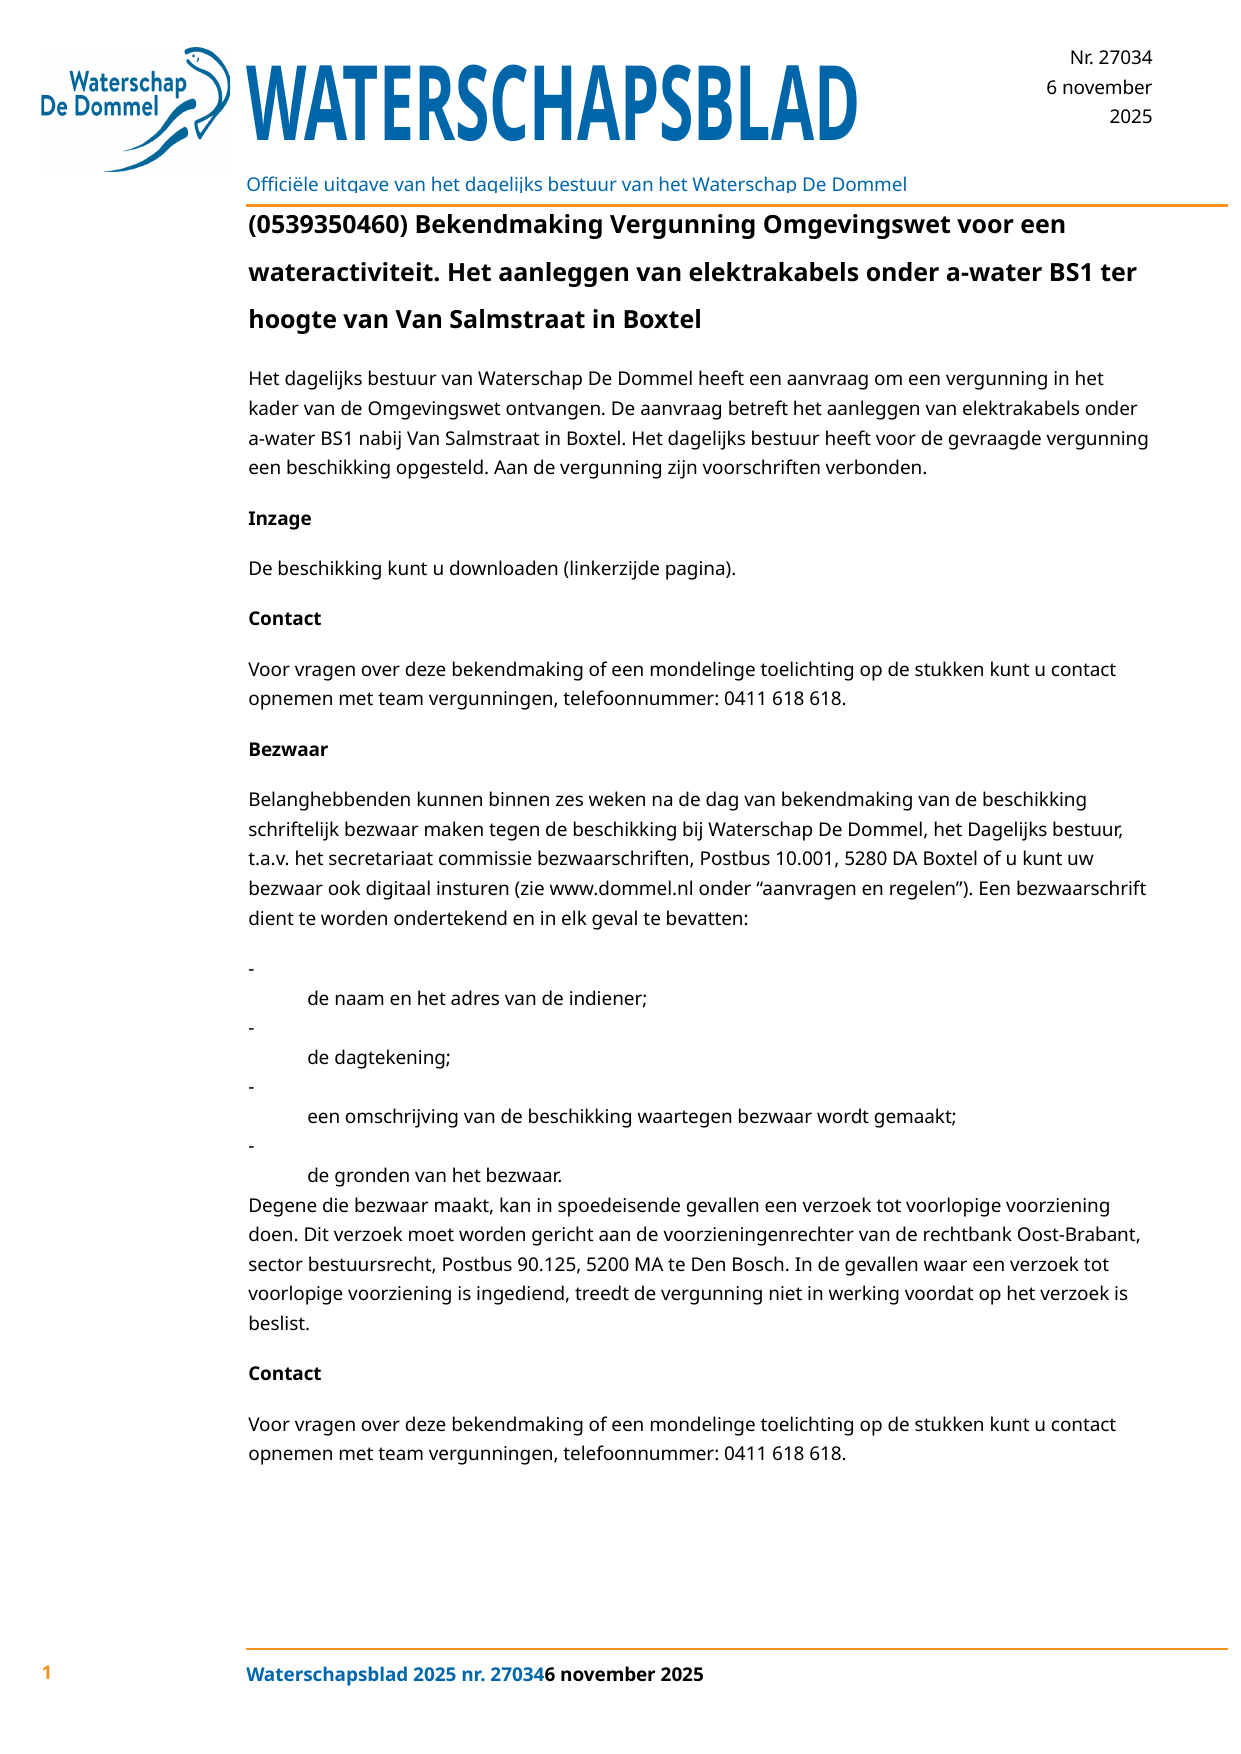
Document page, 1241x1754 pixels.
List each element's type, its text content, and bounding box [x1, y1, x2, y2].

text Belanghebbenden kunnen binnen zes weken na de dag van bekendmaking van de beschikking schriftelijk bezwaar maken tegen de beschikking bij Waterschap De Dommel, het Dagelijks bestuur, t.a.v. het secretariaat commissie bezwaarschriften, Postbus 10.001, 5280 DA Boxtel of u kunt uw bezwaar ook digitaal insturen (zie www.dommel.nl onder “aanvragen en regelen”). Een bezwaarschrift dient te worden ondertekend en in elk geval te bevatten: [248, 786, 1152, 930]
list de dagtekening; [248, 1044, 1152, 1069]
text (0539350460) Bekendmaking Vergunning Omgevingswet voor een wateractiviteit. Het aanleggen van elektrakabels onder a-water BS1 ter hoogte van Van Salmstraat in Boxtel [248, 207, 1152, 336]
text Het dagelijks bestuur van Waterschap De Dommel heeft een aanvraag om een vergunning in het kader van de Omgevingswet ontvangen. De aanvraag betreft het aanleggen van elektrakabels onder a-water BS1 nabij Van Salmstraat in Boxtel. Het dagelijks bestuur heeft voor de gevraagde vergunning een beschikking opgesteld. Aan de vergunning zijn voorschriften verbonden. [248, 366, 1152, 480]
text Contact [248, 1361, 1152, 1386]
text De beschikking kunt u downloaden (linkerzijde pagina). [248, 555, 1152, 581]
picture [41, 47, 231, 172]
text Voor vragen over deze bekendmaking of een mondelinge toelichting op de stukken kunt u contact opnemen met team vergunningen, telefoonnummer: 0411 618 618. [248, 1411, 1152, 1466]
text Inzage [248, 505, 1152, 530]
picture [204, 47, 231, 76]
text Degene die bezwaar maakt, kan in spoedeisende gevallen een verzoek tot voorlopige voorziening doen. Dit verzoek moet worden gericht aan de voorzieningenrechter van de rechtbank Oost-Brabant, sector bestuursrecht, Postbus 90.125, 5200 MA te Den Bosch. In de gevallen waar een verzoek tot voorlopige voorziening is ingediend, treedt de vergunning niet in werking voordat op het verzoek is beslist. [248, 1192, 1152, 1336]
text Contact [248, 606, 1152, 631]
list een omschrijving van de beschikking waartegen bezwaar wordt gemaakt; [248, 1103, 1152, 1129]
picture [45, 99, 51, 111]
text Voor vragen over deze bekendmaking of een mondelinge toelichting op de stukken kunt u contact opnemen met team vergunningen, telefoonnummer: 0411 618 618. [248, 656, 1152, 711]
picture [198, 118, 210, 131]
text Bezwaar [248, 736, 1152, 762]
list de naam en het adres van de indiener; [248, 985, 1152, 1010]
list de gronden van het bezwaar. [248, 1162, 1152, 1188]
